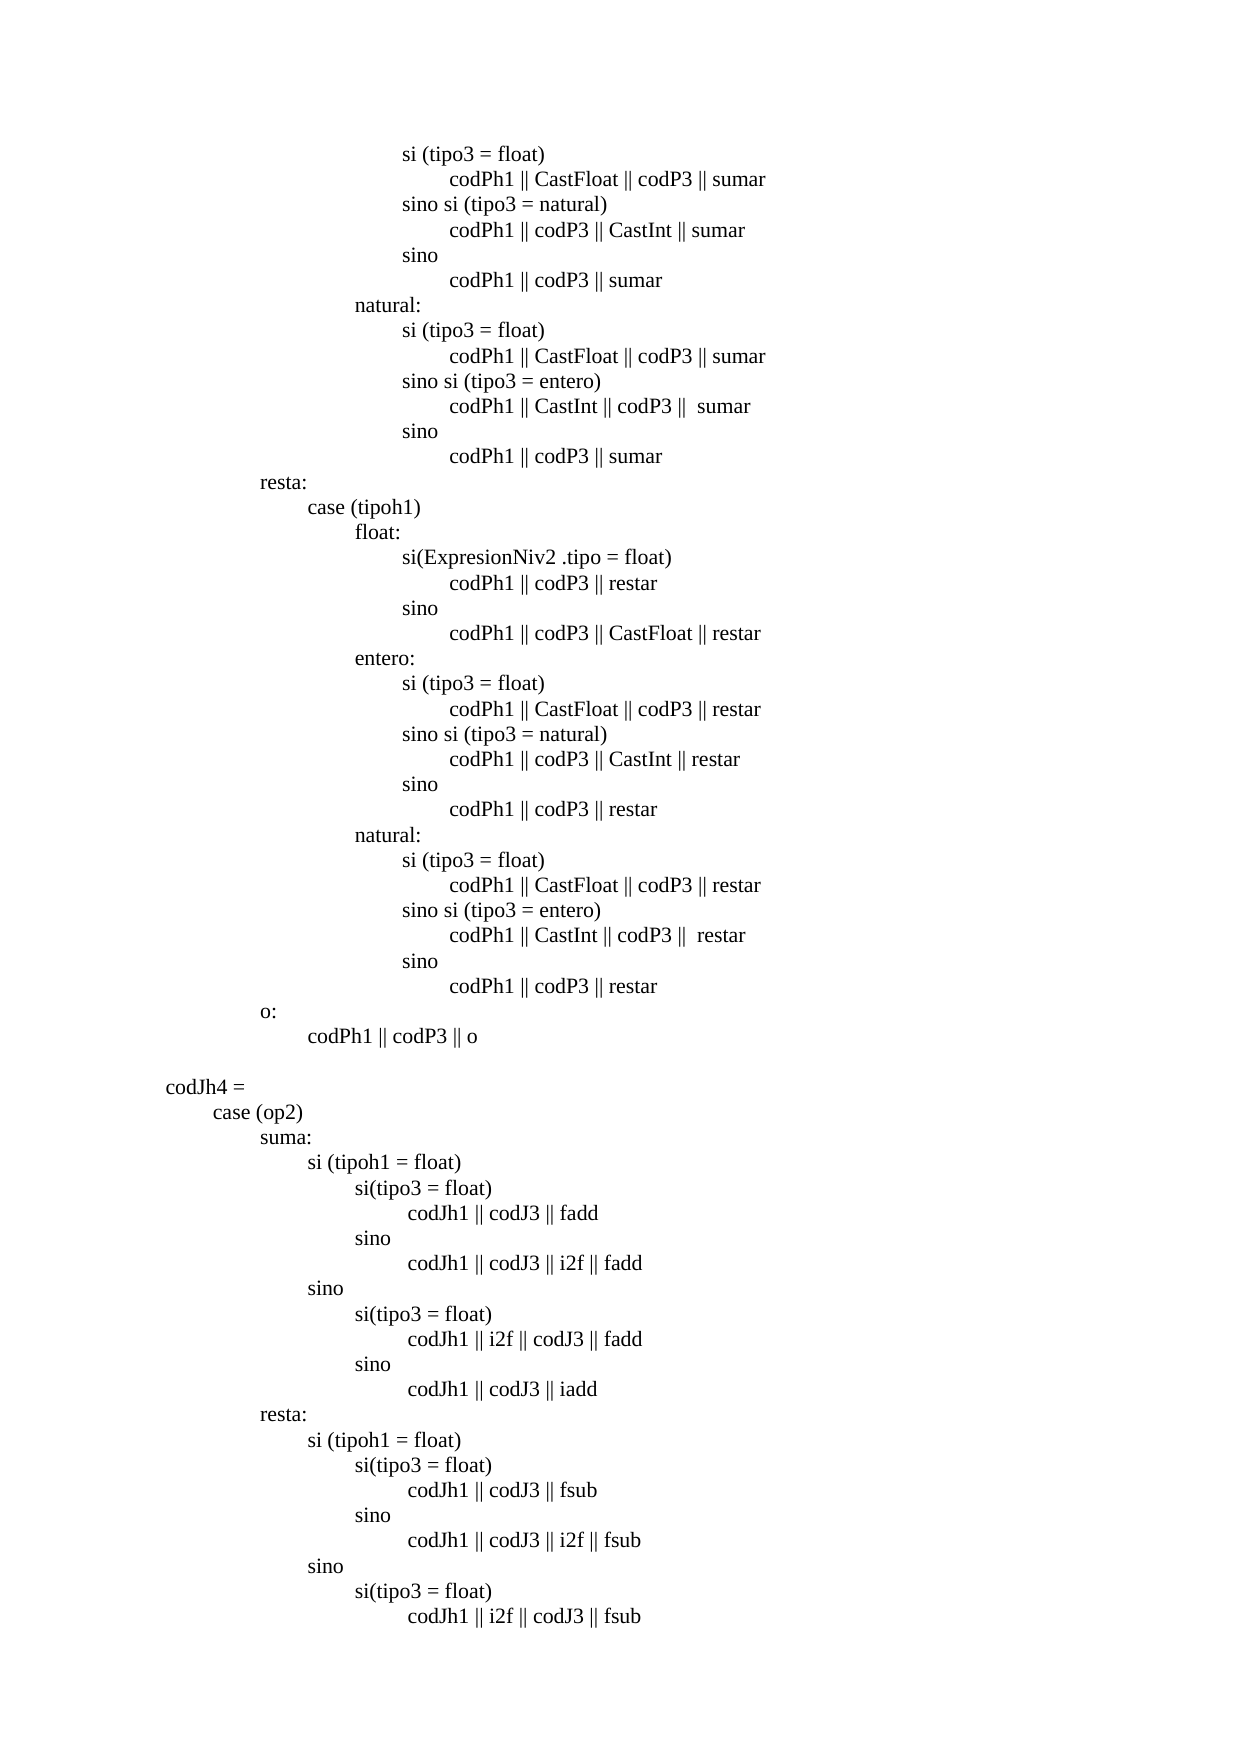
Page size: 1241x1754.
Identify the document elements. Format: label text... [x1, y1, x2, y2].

text si(tipo3 = float) [118, 1301, 1122, 1326]
text codJh1 || codJ3 || i2f || fadd [118, 1250, 1122, 1275]
text suma: [118, 1124, 1122, 1149]
text o: [118, 998, 1122, 1023]
text codJh1 || i2f || codJ3 || fsub [118, 1603, 1122, 1628]
text codJh1 || codJ3 || fadd [118, 1200, 1122, 1225]
text natural: [118, 822, 1122, 847]
text sino si (tipo3 = natural) [118, 191, 1122, 217]
text float: [118, 519, 1122, 544]
text sino [118, 418, 1122, 443]
text codJh4 = [118, 1074, 1122, 1099]
text codJh1 || i2f || codJ3 || fadd [118, 1326, 1122, 1351]
text si(tipo3 = float) [118, 1578, 1122, 1603]
text codPh1 || CastFloat || codP3 || sumar [118, 166, 1122, 191]
text sino si (tipo3 = entero) [118, 897, 1122, 922]
text si(ExpresionNiv2 .tipo = float) [118, 544, 1122, 569]
text codPh1 || codP3 || sumar [118, 267, 1122, 292]
text si (tipo3 = float) [118, 317, 1122, 343]
text resta: [118, 469, 1122, 494]
text si(tipo3 = float) [118, 1452, 1122, 1477]
text si (tipo3 = float) [118, 141, 1122, 166]
text entero: [118, 645, 1122, 670]
text sino [118, 1553, 1122, 1578]
text codJh1 || codJ3 || fsub [118, 1477, 1122, 1502]
text codPh1 || codP3 || restar [118, 973, 1122, 998]
text codPh1 || CastInt || codP3 || restar [118, 922, 1122, 948]
text sino [118, 771, 1122, 796]
text si(tipo3 = float) [118, 1174, 1122, 1200]
text codJh1 || codJ3 || i2f || fsub [118, 1527, 1122, 1553]
text sino [118, 242, 1122, 267]
text sino [118, 1351, 1122, 1376]
text codJh1 || codJ3 || iadd [118, 1376, 1122, 1401]
text sino si (tipo3 = entero) [118, 368, 1122, 393]
text si (tipo3 = float) [118, 670, 1122, 696]
text resta: [118, 1401, 1122, 1427]
text codPh1 || CastFloat || codP3 || sumar [118, 343, 1122, 368]
text natural: [118, 292, 1122, 317]
text case (op2) [118, 1099, 1122, 1124]
text sino [118, 948, 1122, 973]
text codPh1 || codP3 || restar [118, 569, 1122, 595]
text codPh1 || CastInt || codP3 || sumar [118, 393, 1122, 418]
text sino [118, 595, 1122, 620]
text codPh1 || CastFloat || codP3 || restar [118, 872, 1122, 897]
text sino [118, 1275, 1122, 1301]
text case (tipoh1) [118, 494, 1122, 519]
text codPh1 || CastFloat || codP3 || restar [118, 696, 1122, 721]
text codPh1 || codP3 || CastInt || sumar [118, 217, 1122, 242]
text sino [118, 1225, 1122, 1250]
text codPh1 || codP3 || sumar [118, 443, 1122, 469]
text codPh1 || codP3 || restar [118, 796, 1122, 822]
text si (tipoh1 = float) [118, 1149, 1122, 1174]
text sino si (tipo3 = natural) [118, 721, 1122, 746]
text codPh1 || codP3 || CastInt || restar [118, 746, 1122, 771]
text si (tipo3 = float) [118, 847, 1122, 872]
text codPh1 || codP3 || CastFloat || restar [118, 620, 1122, 645]
text si (tipoh1 = float) [118, 1427, 1122, 1452]
text codPh1 || codP3 || o [118, 1023, 1122, 1048]
text sino [118, 1502, 1122, 1527]
